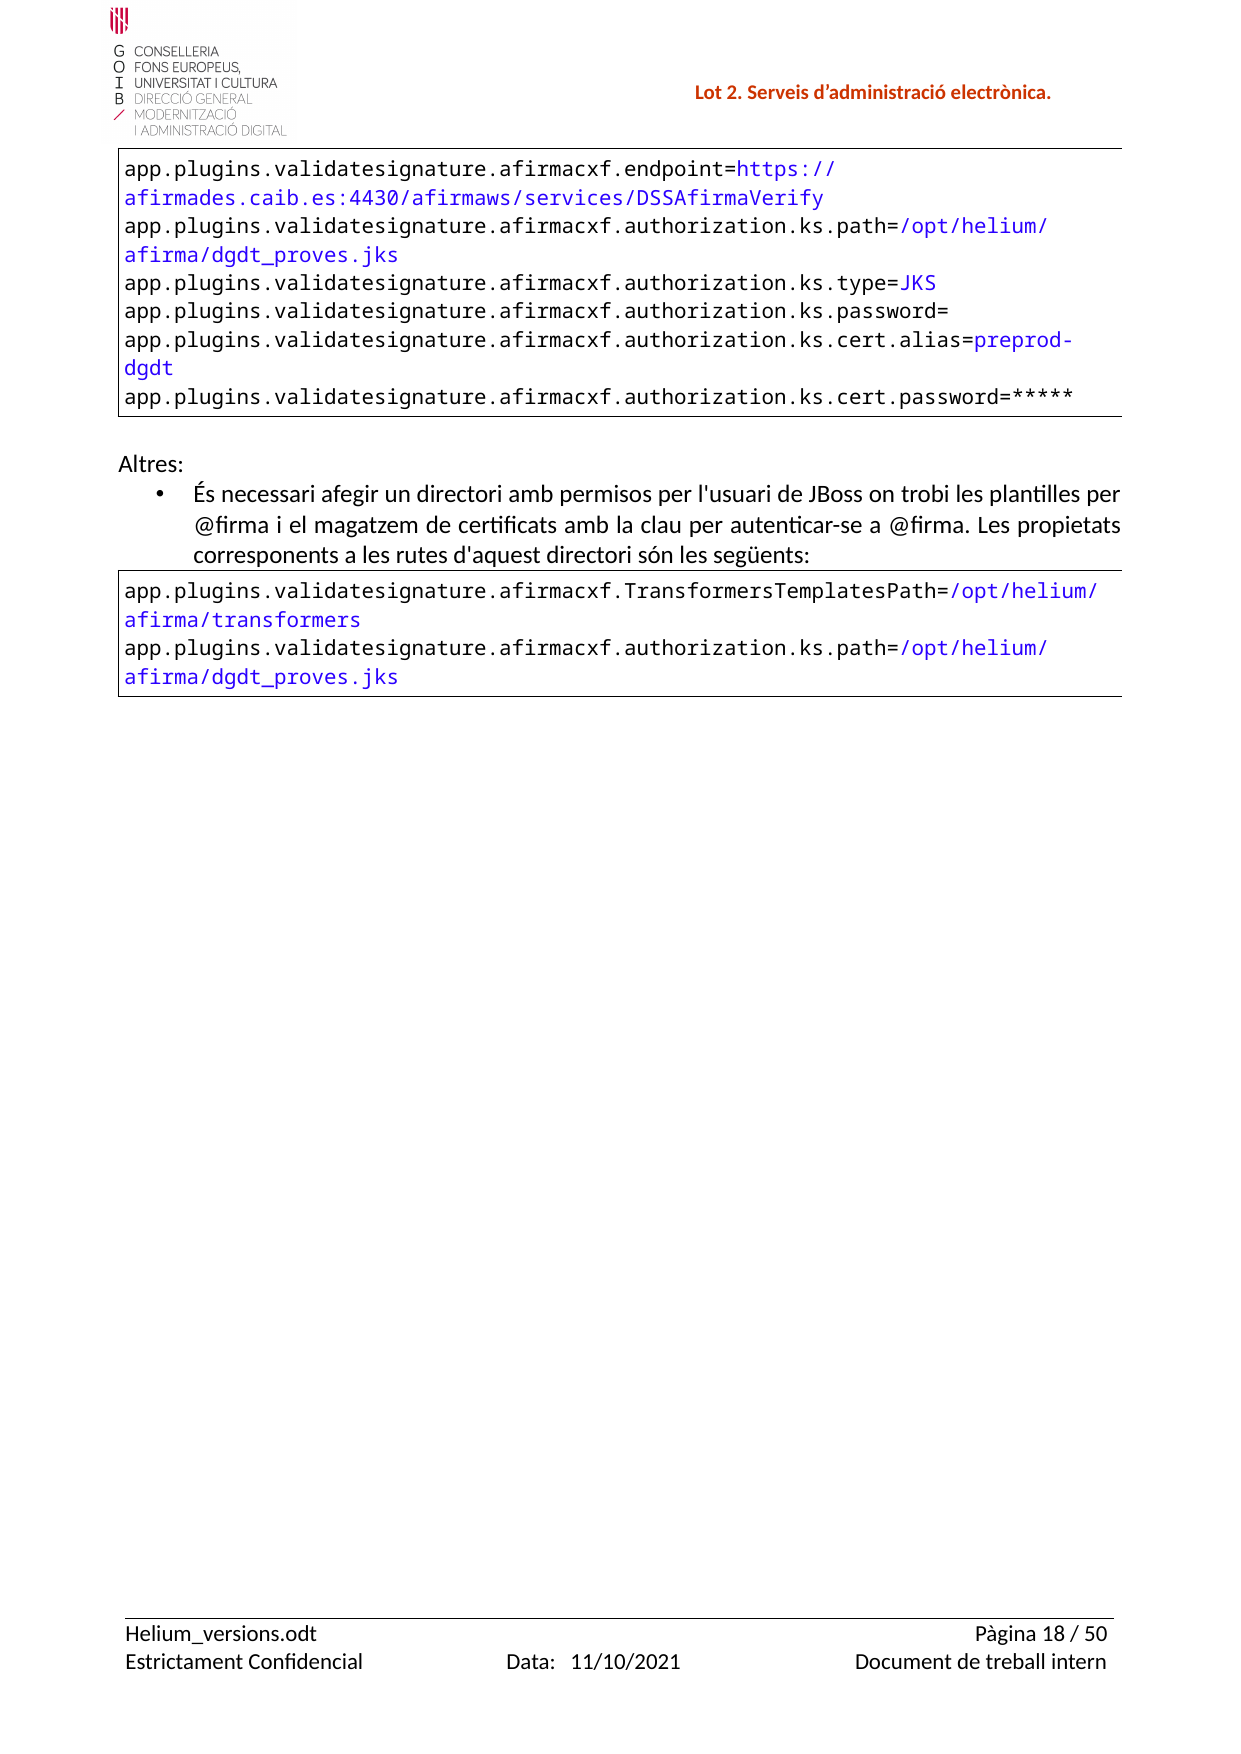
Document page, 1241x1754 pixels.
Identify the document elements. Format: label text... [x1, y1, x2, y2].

picture [100, 0, 297, 144]
list És necessari afegir un directori amb permisos per l'usuari de JBoss on trobi les plantilles per @firma i el magatzem de certificats amb la clau per autenticar-se a @firma. Les propietats corresponents a les rutes d'aquest directori són les següents: [156, 478, 1122, 570]
table_header app.plugins.validatesignature.afirmacxf.endpoint=https://afirmades.caib.es:4430/afirmaws/services/DSSAfirmaVerify app.plugins.validatesignature.afirmacxf.authorization.ks.path=/opt/helium/afirma/dgdt_proves.jks app.plugins.validatesignature.afirmacxf.authorization.ks.type=JKS app.plugins.validatesignature.afirmacxf.authorization.ks.password= app.plugins.validatesignature.afirmacxf.authorization.ks.cert.alias=preprod-dgdt app.plugins.validatesignature.afirmacxf.authorization.ks.cert.password=***** [119, 149, 1122, 416]
table_header app.plugins.validatesignature.afirmacxf.TransformersTemplatesPath=/opt/helium/afirma/transformers app.plugins.validatesignature.afirmacxf.authorization.ks.path=/opt/helium/afirma/dgdt_proves.jks [119, 571, 1122, 696]
text Altres: [118, 448, 1122, 478]
